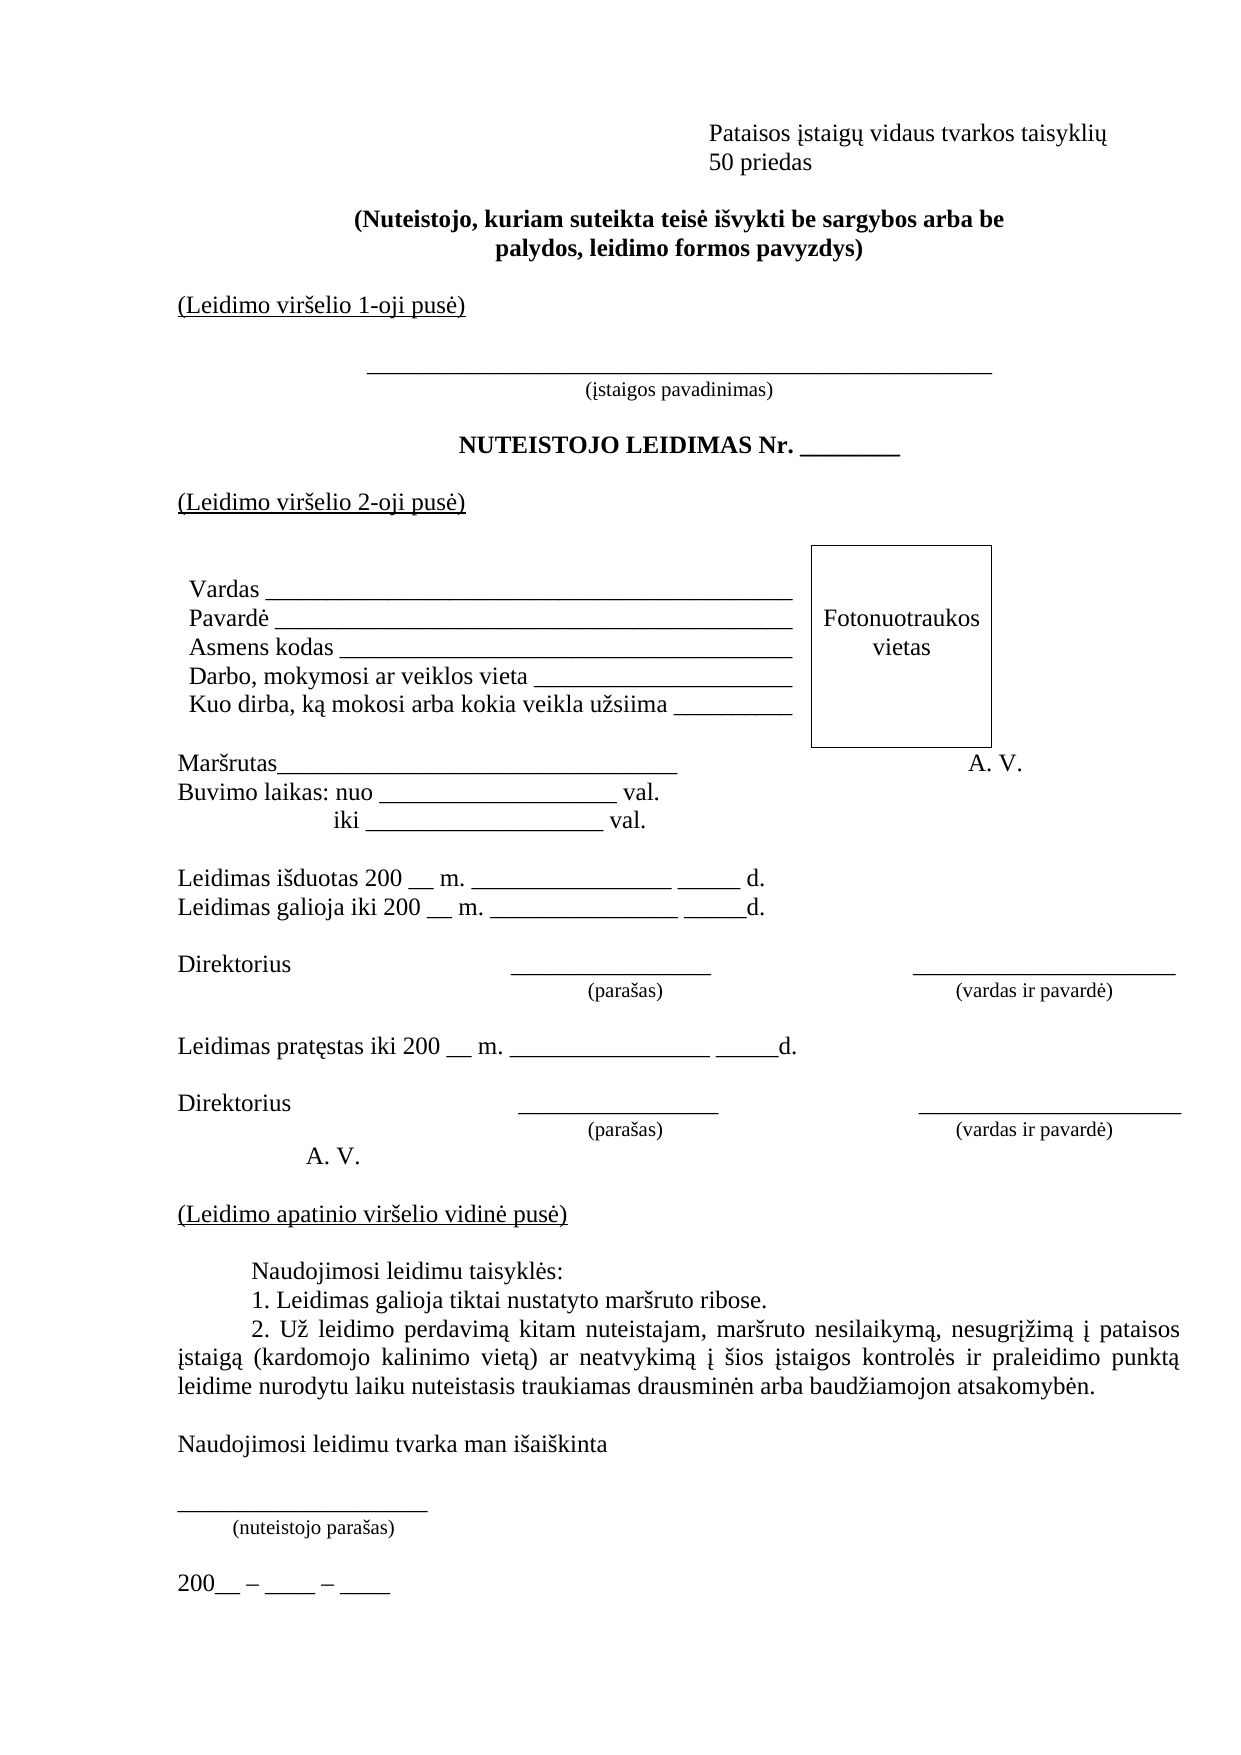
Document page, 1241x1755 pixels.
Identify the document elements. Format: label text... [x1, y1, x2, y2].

text Pataisos įstaigų vidaus tvarkos taisyklių [709, 118, 1181, 147]
text (Leidimo viršelio 2-oji pusė) [177, 487, 1181, 516]
text (įstaigos pavadinimas) [177, 377, 1181, 401]
text (Nuteistojo, kuriam suteikta teisė išvykti be sargybos arba be [177, 204, 1181, 233]
text (parašas) (vardas ir pavardė) [177, 978, 1181, 1002]
text A. V. [177, 1141, 1181, 1170]
text Leidimas galioja iki 200 __ m. _______________ _____d. [177, 892, 1181, 921]
text 2. Už leidimo perdavimą kitam nuteistajam, maršruto nesilaikymą, nesugrįžimą į pataisos įstaigą (kardomojo kalinimo vietą) ar neatvykimą į šios įstaigos kontrolės ir praleidimo punktą leidime nurodytu laiku nuteistasis traukiamas drausminėn arba baudžiamojon atsakomybėn. [177, 1314, 1181, 1400]
table_header Vardas Pavardė Asmens kodas Darbo, mokymosi ar veiklos vieta Kuo dirba, ką mokosi arba kokia veikla užsiima [177, 545, 811, 747]
text (parašas) (vardas ir pavardė) [177, 1117, 1181, 1141]
text Naudojimosi leidimu taisyklės: [177, 1256, 1181, 1285]
text Leidimas išduotas 200 __ m. ________________ _____ d. [177, 863, 1181, 892]
text 50 priedas [177, 147, 1181, 176]
text Maršrutas________________________________ A. V. [177, 748, 1181, 777]
text ____________________ [177, 1486, 1181, 1515]
text Leidimas pratęstas iki 200 __ m. ________________ _____d. [177, 1031, 1181, 1059]
text Naudojimosi leidimu tvarka man išaiškinta [177, 1429, 1181, 1457]
table_header Fotonuotraukos vietas [812, 546, 991, 747]
text NUTEISTOJO LEIDIMAS Nr. ________ [177, 430, 1181, 458]
text 1. Leidimas galioja tiktai nustatyto maršruto ribose. [177, 1285, 1181, 1314]
text Direktorius ________________ _____________________ [177, 949, 1181, 978]
text (Leidimo viršelio 1-oji pusė) [177, 291, 1181, 319]
text (nuteistojo parašas) [177, 1515, 1181, 1539]
text palydos, leidimo formos pavyzdys) [177, 233, 1181, 262]
text Direktorius ________________ _____________________ [177, 1088, 1181, 1117]
text 200__ – ____ – ____ [177, 1568, 1181, 1596]
text iki ___________________ val. [177, 806, 1181, 834]
text (Leidimo apatinio viršelio vidinė pusė) [177, 1199, 1181, 1227]
text Buvimo laikas: nuo ___________________ val. [177, 777, 1181, 806]
text __________________________________________________ [177, 348, 1181, 377]
